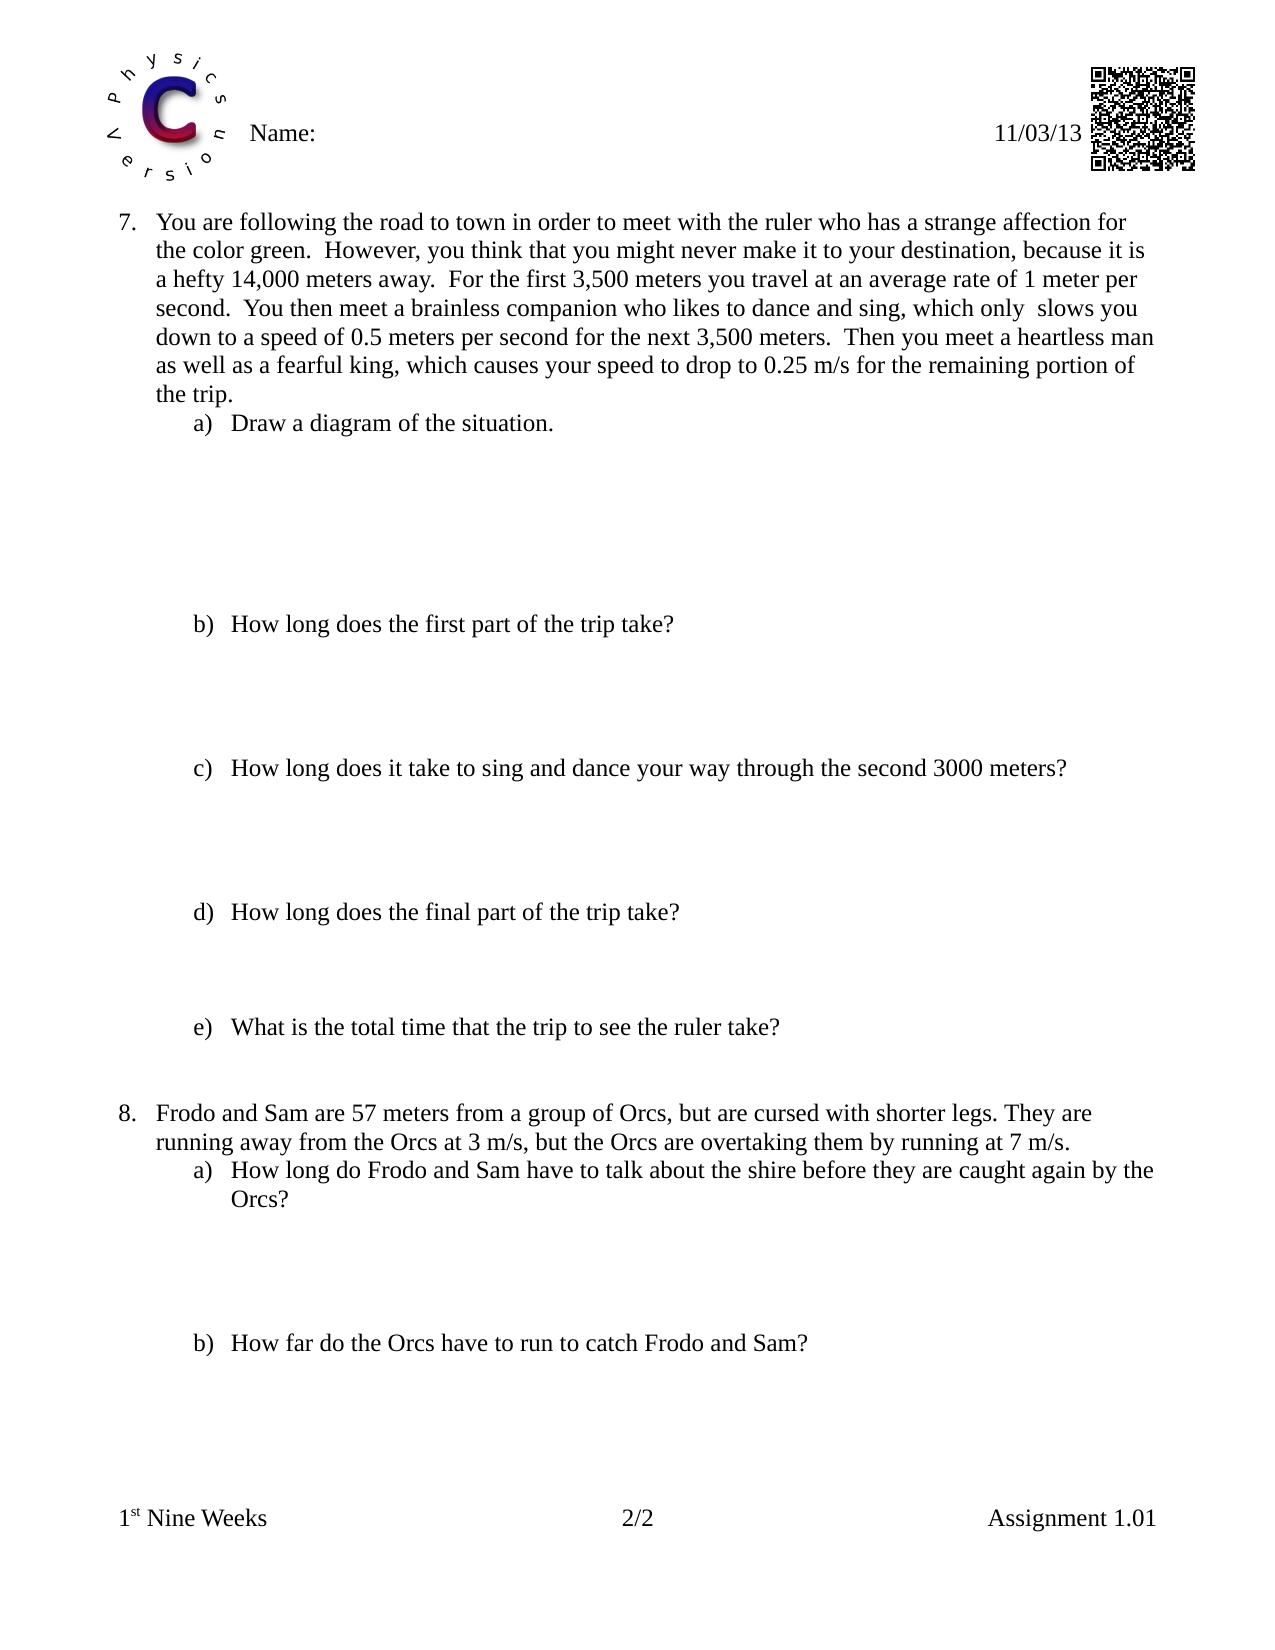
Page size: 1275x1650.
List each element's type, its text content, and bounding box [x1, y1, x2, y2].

list What is the total time that the trip to see the ruler take? [193, 1012, 1157, 1041]
list How long does the first part of the trip take? [193, 609, 1157, 638]
list How long does it take to sing and dance your way through the second 3000 meters? [193, 753, 1157, 782]
list Frodo and Sam are 57 meters from a group of Orcs, but are cursed with shorter legs. They are running away from the Orcs at 3 m/s, but the Orcs are overtaking them by running at 7 m/s. [118, 1098, 1157, 1156]
picture [93, 36, 244, 187]
list How long do Frodo and Sam have to talk about the shire before they are caught again by the Orcs? [193, 1156, 1157, 1213]
list How far do the Orcs have to run to catch Frodo and Sam? [193, 1328, 1157, 1357]
list Draw a diagram of the situation. [193, 408, 1157, 437]
list How long does the final part of the trip take? [193, 897, 1157, 926]
list You are following the road to town in order to meet with the ruler who has a strange affection for the color green. However, you think that you might never make it to your destination, because it is a hefty 14,000 meters away. For the first 3,500 meters you travel at an average rate of 1 meter per second. You then meet a brainless companion who likes to dance and sing, which only slows you down to a speed of 0.5 meters per second for the next 3,500 meters. Then you meet a heartless man as well as a fearful king, which causes your speed to drop to 0.25 m/s for the remaining portion of the trip. [118, 207, 1157, 408]
picture [1082, 58, 1203, 179]
